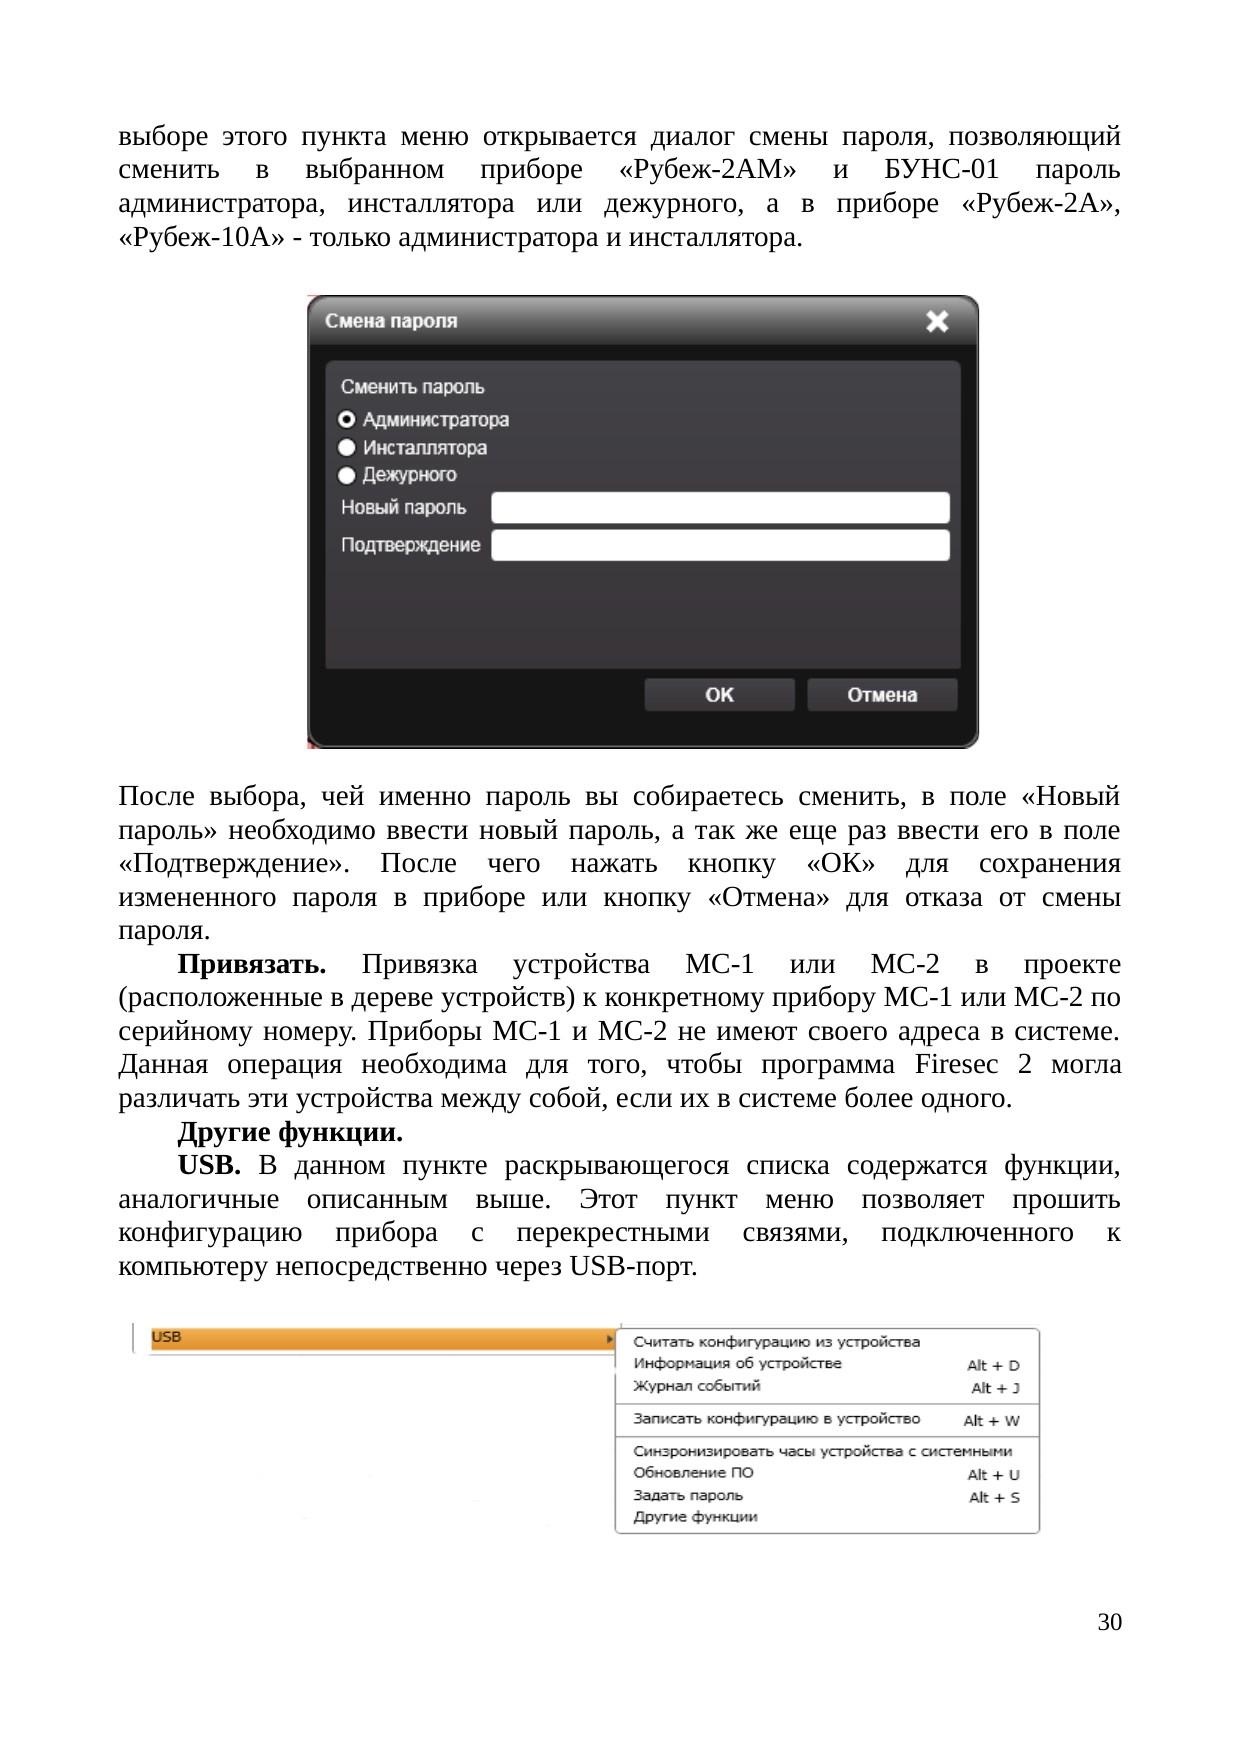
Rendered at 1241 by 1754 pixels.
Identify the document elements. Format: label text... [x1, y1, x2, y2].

text Другие функции. [118, 1114, 1122, 1147]
picture [132, 1323, 1042, 1538]
text выборе этого пункта меню открывается диалог смены пароля, позволяющий сменить в выбранном приборе «Рубеж-2АМ» и БУНС-01 пароль администратора, инсталлятора или дежурного, а в приборе «Рубеж-2А», «Рубеж-10А» - только администратора и инсталлятора. [118, 118, 1122, 252]
text USB. В данном пункте раскрывающегося списка содержатся функции, аналогичные описанным выше. Этот пункт меню позволяет прошить конфигурацию прибора с перекрестными связями, подключенного к компьютеру непосредственно через USB-порт. [118, 1147, 1122, 1281]
text Привязать. Привязка устройства МС-1 или МС-2 в проекте (расположенные в дереве устройств) к конкретному прибору МС-1 или МС-2 по серийному номеру. Приборы МС-1 и МС-2 не имеют своего адреса в системе. Данная операция необходима для того, чтобы программа Firesec 2 могла различать эти устройства между собой, если их в системе более одного. [118, 946, 1122, 1114]
text После выбора, чей именно пароль вы собираетесь сменить, в поле «Новый пароль» необходимо ввести новый пароль, а так же еще раз ввести его в поле «Подтверждение». После чего нажать кнопку «ОК» для сохранения измененного пароля в приборе или кнопку «Отмена» для отказа от смены пароля. [118, 252, 1122, 946]
picture [307, 295, 980, 749]
